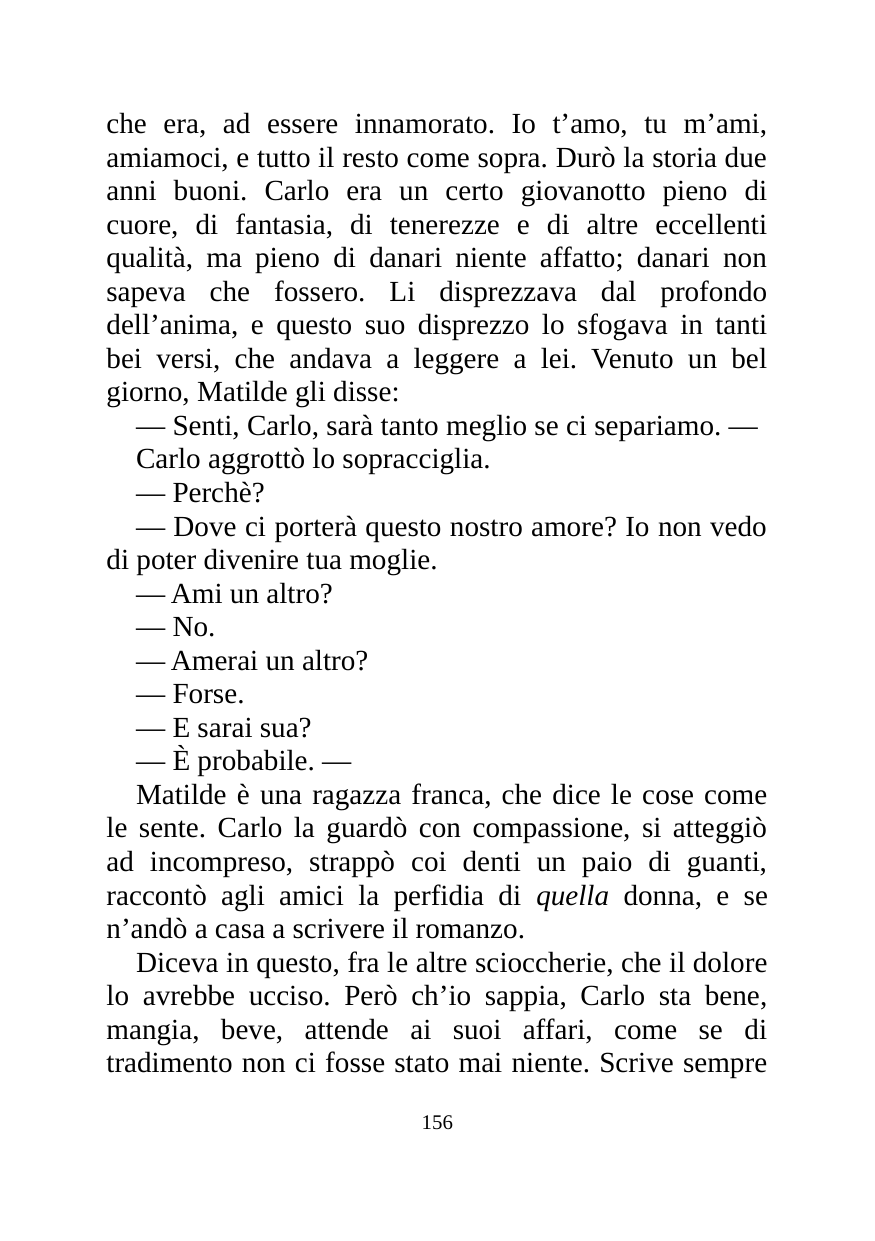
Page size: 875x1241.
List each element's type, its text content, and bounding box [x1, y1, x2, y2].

text che era, ad essere innamorato. Io t’amo, tu m’ami, amiamoci, e tutto il resto come sopra. Durò la storia due anni buoni. Carlo era un certo giovanotto pieno di cuore, di fantasia, di tenerezze e di altre eccellenti qualità, ma pieno di danari niente affatto; danari non sapeva che fossero. Li disprezzava dal profondo dell’anima, e questo suo disprezzo lo sfogava in tanti bei versi, che andava a leggere a lei. Venuto un bel giorno, Matilde gli disse: [106, 106, 768, 408]
text — È probabile. — [106, 743, 768, 777]
text Carlo aggrottò lo sopracciglia. [106, 442, 768, 475]
text — Amerai un altro? [106, 643, 768, 676]
text — Senti, Carlo, sarà tanto meglio se ci separiamo. — [106, 408, 768, 442]
text — Perchè? [106, 475, 768, 509]
text — Dove ci porterà questo nostro amore? Io non vedo di poter divenire tua moglie. [106, 509, 768, 576]
text — Forse. [106, 676, 768, 710]
text Diceva in questo, fra le altre scioccherie, che il dolore lo avrebbe ucciso. Però ch’io sappia, Carlo sta bene, mangia, beve, attende ai suoi affari, come se di tradimento non ci fosse stato mai niente. Scrive sempre [106, 945, 768, 1079]
text — E sarai sua? [106, 710, 768, 743]
text Matilde è una ragazza franca, che dice le cose come le sente. Carlo la guardò con compassione, si atteggiò ad incompreso, strappò coi denti un paio di guanti, raccontò agli amici la perfidia di quella donna, e se n’andò a casa a scrivere il romanzo. [106, 777, 768, 945]
text — Ami un altro? [106, 576, 768, 609]
text — No. [106, 609, 768, 643]
